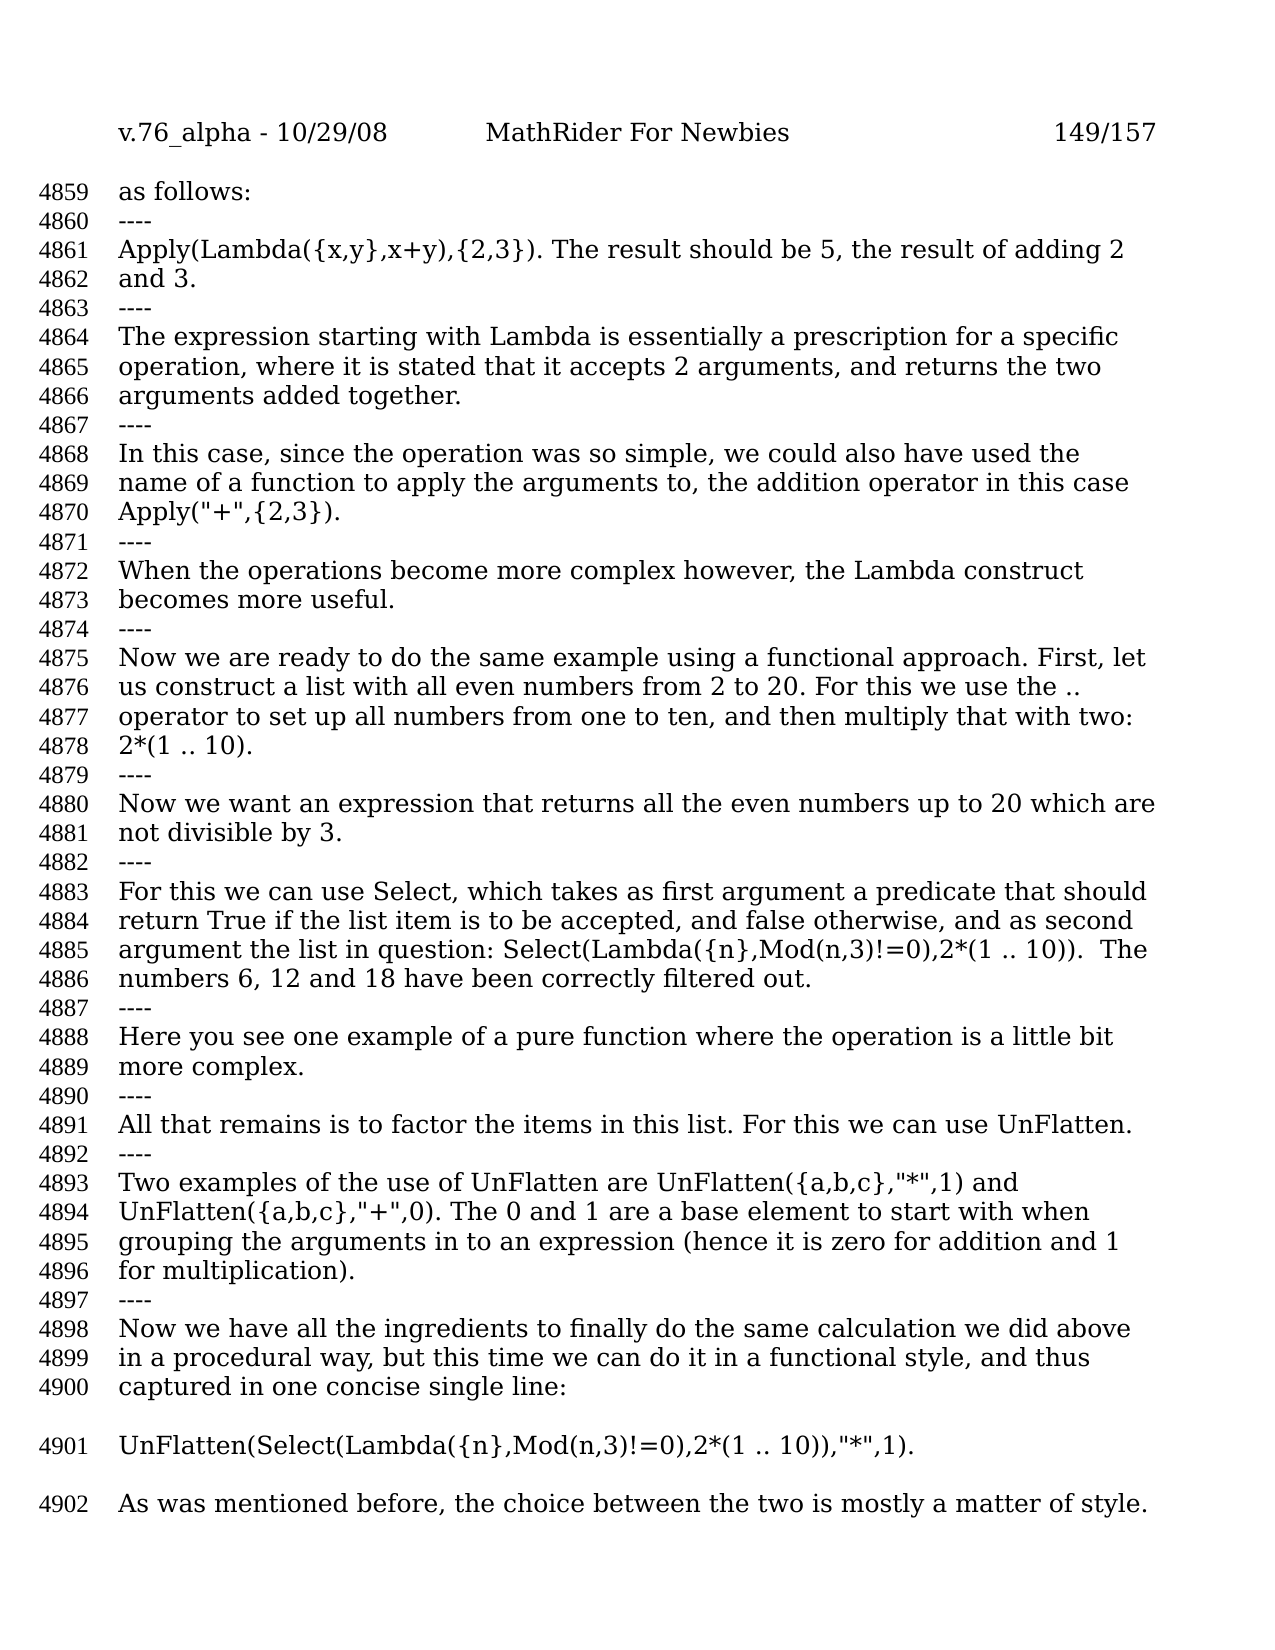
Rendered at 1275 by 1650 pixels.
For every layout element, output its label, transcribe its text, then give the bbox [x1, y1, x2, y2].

text Two examples of the use of UnFlatten are UnFlatten({a,b,c},"*",1) and UnFlatten({a,b,c},"+",0). The 0 and 1 are a base element to start with when grouping the arguments in to an expression (hence it is zero for addition and 1 for multiplication). [118, 1168, 1157, 1285]
text Now we are ready to do the same example using a functional approach. First, let us construct a list with all even numbers from 2 to 20. For this we use the .. operator to set up all numbers from one to ten, and then multiply that with two: 2*(1 .. 10). [118, 643, 1157, 760]
text For this we can use Select, which takes as first argument a predicate that should return True if the list item is to be accepted, and false otherwise, and as second argument the list in question: Select(Lambda({n},Mod(n,3)!=0),2*(1 .. 10)). The numbers 6, 12 and 18 have been correctly filtered out. [118, 877, 1157, 993]
text As was mentioned before, the choice between the two is mostly a matter of style. [118, 1489, 1157, 1518]
text ---- [118, 848, 1157, 877]
text ---- [118, 993, 1157, 1023]
text ---- [118, 410, 1157, 439]
text ---- [118, 1139, 1157, 1168]
text ---- [118, 614, 1157, 643]
text The expression starting with Lambda is essentially a prescription for a specific operation, where it is stated that it accepts 2 arguments, and returns the two arguments added together. [118, 323, 1157, 410]
text ---- [118, 206, 1157, 235]
text Here you see one example of a pure function where the operation is a little bit more complex. [118, 1023, 1157, 1081]
text All that remains is to factor the items in this list. For this we can use UnFlatten. [118, 1110, 1157, 1139]
text When the operations become more complex however, the Lambda construct becomes more useful. [118, 556, 1157, 614]
text In this case, since the operation was so simple, we could also have used the name of a function to apply the arguments to, the addition operator in this case Apply("+",{2,3}). [118, 439, 1157, 527]
text Now we want an expression that returns all the even numbers up to 20 which are not divisible by 3. [118, 789, 1157, 848]
text ---- [118, 1285, 1157, 1314]
text ---- [118, 1081, 1157, 1110]
text ---- [118, 293, 1157, 323]
text Now we have all the ingredients to finally do the same calculation we did above in a procedural way, but this time we can do it in a functional style, and thus captured in one concise single line: [118, 1314, 1157, 1402]
text ---- [118, 760, 1157, 789]
text ---- [118, 527, 1157, 556]
text Apply(Lambda({x,y},x+y),{2,3}). The result should be 5, the result of adding 2 and 3. [118, 235, 1157, 293]
text as follows: [118, 177, 1157, 206]
text UnFlatten(Select(Lambda({n},Mod(n,3)!=0),2*(1 .. 10)),"*",1). [118, 1431, 1157, 1460]
